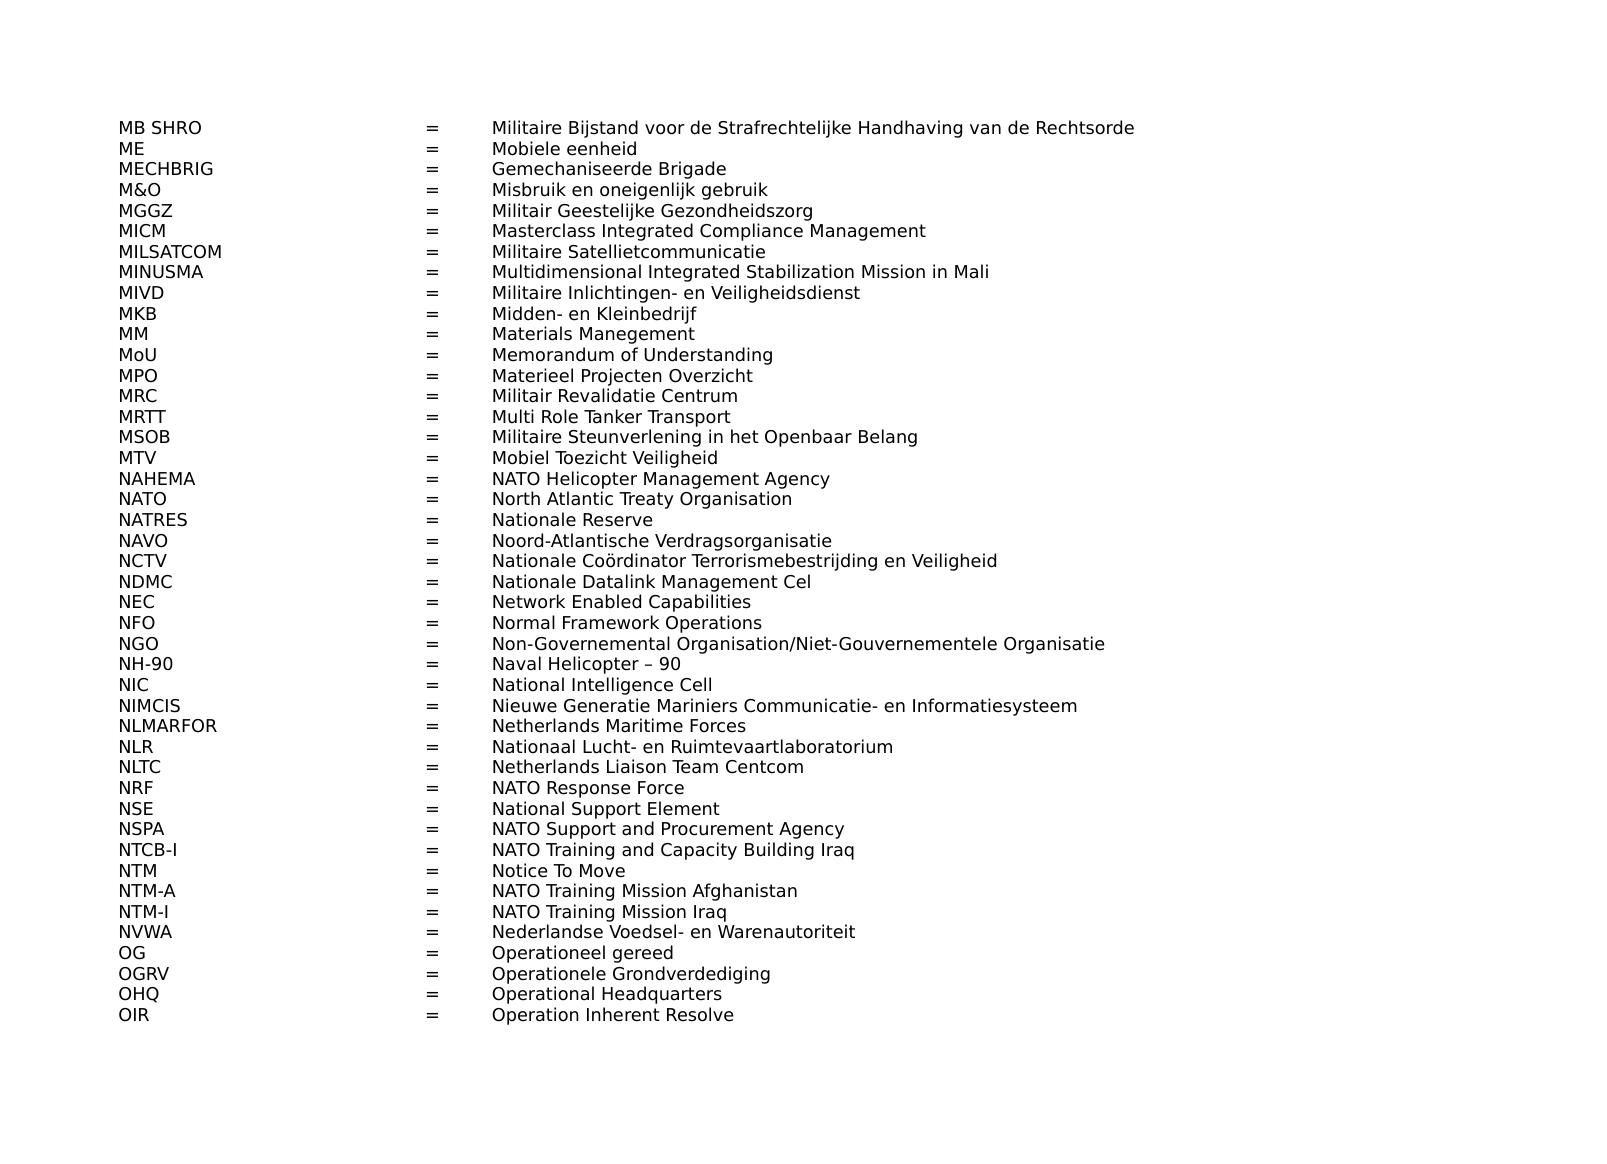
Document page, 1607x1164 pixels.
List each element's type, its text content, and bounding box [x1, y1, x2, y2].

table_cell Materials Manegement [486, 324, 1488, 345]
table_cell = [419, 366, 486, 386]
table_cell = [419, 407, 486, 427]
table_cell = [419, 799, 486, 819]
table_cell NDMC [118, 572, 419, 592]
table_cell MB SHRO [118, 118, 419, 139]
table_cell = [419, 902, 486, 922]
table_cell Midden- en Kleinbedrijf [486, 304, 1488, 324]
table_cell Militaire Steunverlening in het Openbaar Belang [486, 428, 1488, 448]
table_cell = [419, 716, 486, 737]
table_cell MINUSMA [118, 263, 419, 283]
table_cell Militair Geestelijke Gezondheidszorg [486, 201, 1488, 221]
table_cell NVWA [118, 923, 419, 943]
table_cell = [419, 634, 486, 654]
table_cell = [419, 489, 486, 510]
table_cell MRTT [118, 407, 419, 427]
table_cell OGRV [118, 964, 419, 984]
table_cell NFO [118, 613, 419, 634]
table_cell Normal Framework Operations [486, 613, 1488, 634]
table_cell M&O [118, 180, 419, 201]
table_cell NTCB-I [118, 840, 419, 861]
table_cell = [419, 304, 486, 324]
table_cell Mobiele eenheid [486, 139, 1488, 159]
table_cell NAHEMA [118, 469, 419, 489]
table_cell = [419, 469, 486, 489]
table_cell NCTV [118, 551, 419, 572]
table_cell Nationale Reserve [486, 510, 1488, 531]
table_cell = [419, 861, 486, 881]
table_cell NATO Response Force [486, 778, 1488, 799]
table_cell NATO Support and Procurement Agency [486, 819, 1488, 840]
table_cell Memorandum of Understanding [486, 345, 1488, 366]
table_cell MM [118, 324, 419, 345]
table_cell = [419, 448, 486, 469]
table_cell = [419, 572, 486, 592]
table_cell = [419, 531, 486, 551]
table_cell = [419, 263, 486, 283]
table_cell = [419, 242, 486, 262]
table_cell = [419, 180, 486, 201]
table_cell = [419, 613, 486, 634]
table_cell = [419, 386, 486, 407]
table_cell Naval Helicopter – 90 [486, 654, 1488, 675]
table_cell ME [118, 139, 419, 159]
table_cell Non-Governemental Organisation/Niet-Gouvernementele Organisatie [486, 634, 1488, 654]
table_cell Network Enabled Capabilities [486, 593, 1488, 613]
table_cell Mobiel Toezicht Veiligheid [486, 448, 1488, 469]
table_cell NATO Training Mission Iraq [486, 902, 1488, 922]
table_cell = [419, 881, 486, 902]
table_cell Operation Inherent Resolve [486, 1005, 1488, 1026]
table_cell Masterclass Integrated Compliance Management [486, 221, 1488, 242]
table_cell = [419, 428, 486, 448]
table_cell = [419, 758, 486, 778]
table_cell MoU [118, 345, 419, 366]
table_cell NLR [118, 737, 419, 757]
table_cell OHQ [118, 984, 419, 1005]
table_cell NATO Training and Capacity Building Iraq [486, 840, 1488, 861]
table_cell Noord-Atlantische Verdragsorganisatie [486, 531, 1488, 551]
table_cell Operationeel gereed [486, 943, 1488, 964]
table_cell = [419, 984, 486, 1005]
table_cell Netherlands Maritime Forces [486, 716, 1488, 737]
table_cell NIC [118, 675, 419, 696]
table_cell Multi Role Tanker Transport [486, 407, 1488, 427]
table_cell North Atlantic Treaty Organisation [486, 489, 1488, 510]
table_cell MILSATCOM [118, 242, 419, 262]
table_cell NATO Training Mission Afghanistan [486, 881, 1488, 902]
table_cell NATO [118, 489, 419, 510]
table_cell Nationale Coördinator Terrorismebestrijding en Veiligheid [486, 551, 1488, 572]
table_cell NLMARFOR [118, 716, 419, 737]
table_cell MTV [118, 448, 419, 469]
table_cell = [419, 139, 486, 159]
table_cell NSPA [118, 819, 419, 840]
table_cell = [419, 283, 486, 304]
table_cell NAVO [118, 531, 419, 551]
table_cell NSE [118, 799, 419, 819]
table_cell MRC [118, 386, 419, 407]
table_cell = [419, 551, 486, 572]
table_cell Operationele Grondverdediging [486, 964, 1488, 984]
table_cell Notice To Move [486, 861, 1488, 881]
table_cell Misbruik en oneigenlijk gebruik [486, 180, 1488, 201]
table_cell = [419, 201, 486, 221]
table_cell MSOB [118, 428, 419, 448]
table_cell Militaire Inlichtingen- en Veiligheidsdienst [486, 283, 1488, 304]
table_cell = [419, 737, 486, 757]
table_cell NEC [118, 593, 419, 613]
table_cell Nieuwe Generatie Mariniers Communicatie- en Informatiesysteem [486, 696, 1488, 716]
table_cell Militair Revalidatie Centrum [486, 386, 1488, 407]
table_cell MGGZ [118, 201, 419, 221]
table_cell NTM-A [118, 881, 419, 902]
table_cell Netherlands Liaison Team Centcom [486, 758, 1488, 778]
table_cell = [419, 221, 486, 242]
table_cell = [419, 923, 486, 943]
table_cell OIR [118, 1005, 419, 1026]
table_cell National Support Element [486, 799, 1488, 819]
table_cell = [419, 510, 486, 531]
table_cell NIMCIS [118, 696, 419, 716]
table_cell MPO [118, 366, 419, 386]
table_cell = [419, 964, 486, 984]
table_cell = [419, 840, 486, 861]
table_cell MKB [118, 304, 419, 324]
table_cell = [419, 654, 486, 675]
table_cell MECHBRIG [118, 159, 419, 180]
table_cell Materieel Projecten Overzicht [486, 366, 1488, 386]
table_cell = [419, 159, 486, 180]
table_cell Multidimensional Integrated Stabilization Mission in Mali [486, 263, 1488, 283]
table_cell = [419, 1005, 486, 1026]
table_cell Nederlandse Voedsel- en Warenautoriteit [486, 923, 1488, 943]
table_cell NRF [118, 778, 419, 799]
table_cell MICM [118, 221, 419, 242]
table_cell Nationale Datalink Management Cel [486, 572, 1488, 592]
table_cell Nationaal Lucht- en Ruimtevaartlaboratorium [486, 737, 1488, 757]
table_cell = [419, 118, 486, 139]
table_cell Gemechaniseerde Brigade [486, 159, 1488, 180]
table_cell OG [118, 943, 419, 964]
table_cell NH-90 [118, 654, 419, 675]
table_cell NLTC [118, 758, 419, 778]
table_cell = [419, 345, 486, 366]
table_cell Militaire Satellietcommunicatie [486, 242, 1488, 262]
table_cell Operational Headquarters [486, 984, 1488, 1005]
table_cell = [419, 696, 486, 716]
table_cell = [419, 593, 486, 613]
table_cell NGO [118, 634, 419, 654]
table_cell NATRES [118, 510, 419, 531]
table_cell NATO Helicopter Management Agency [486, 469, 1488, 489]
table_cell Militaire Bijstand voor de Strafrechtelijke Handhaving van de Rechtsorde [486, 118, 1488, 139]
table_cell = [419, 324, 486, 345]
table_cell MIVD [118, 283, 419, 304]
table_cell = [419, 943, 486, 964]
table_cell National Intelligence Cell [486, 675, 1488, 696]
table_cell NTM-I [118, 902, 419, 922]
table_cell = [419, 819, 486, 840]
table_cell = [419, 675, 486, 696]
table_cell NTM [118, 861, 419, 881]
table_cell = [419, 778, 486, 799]
